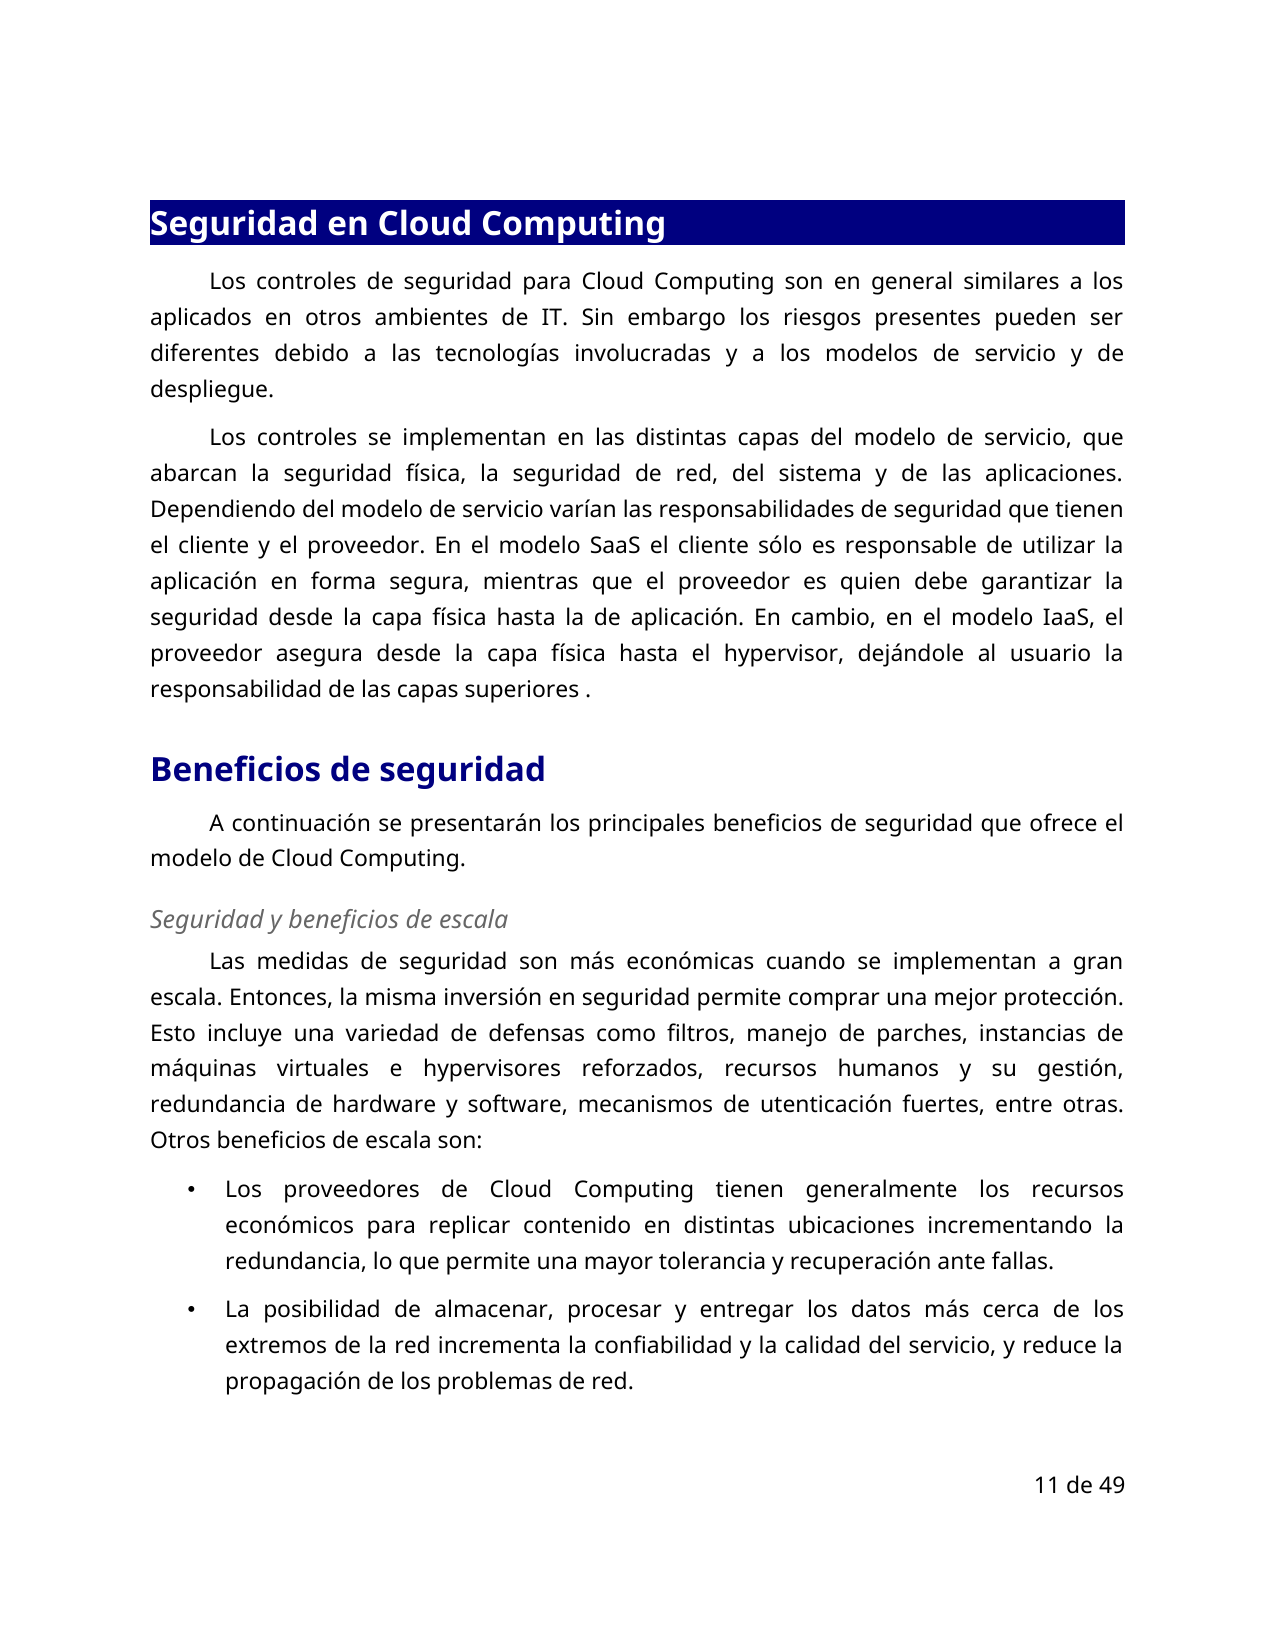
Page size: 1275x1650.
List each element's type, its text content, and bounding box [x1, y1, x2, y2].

subtitle Beneficios de seguridad [150, 746, 1125, 791]
text Los controles de seguridad para Cloud Computing son en general similares a los aplicados en otros ambientes de IT. Sin embargo los riesgos presentes pueden ser diferentes debido a las tecnologías involucradas y a los modelos de servicio y de despliegue. [150, 265, 1125, 404]
text Los controles se implementan en las distintas capas del modelo de servicio, que abarcan la seguridad física, la seguridad de red, del sistema y de las aplicaciones. Dependiendo del modelo de servicio varían las responsabilidades de seguridad que tienen el cliente y el proveedor. En el modelo SaaS el cliente sólo es responsable de utilizar la aplicación en forma segura, mientras que el proveedor es quien debe garantizar la seguridad desde la capa física hasta la de aplicación. En cambio, en el modelo IaaS, el proveedor asegura desde la capa física hasta el hypervisor, dejándole al usuario la responsabilidad de las capas superiores . [150, 421, 1125, 704]
subtitle Seguridad y beneficios de escala [150, 901, 1125, 935]
subtitle Seguridad en Cloud Computing [150, 200, 1125, 245]
text A continuación se presentarán los principales beneficios de seguridad que ofrece el modelo de Cloud Computing. [150, 806, 1125, 874]
text Las medidas de seguridad son más económicas cuando se implementan a gran escala. Entonces, la misma inversión en seguridad permite comprar una mejor protección. Esto incluye una variedad de defensas como filtros, manejo de parches, instancias de máquinas virtuales e hypervisores reforzados, recursos humanos y su gestión, redundancia de hardware y software, mecanismos de utenticación fuertes, entre otras. Otros beneficios de escala son: [150, 944, 1125, 1156]
list La posibilidad de almacenar, procesar y entregar los datos más cerca de los extremos de la red incrementa la confiabilidad y la calidad del servicio, y reduce la propagación de los problemas de red. [187, 1293, 1125, 1396]
list Los proveedores de Cloud Computing tienen generalmente los recursos económicos para replicar contenido en distintas ubicaciones incrementando la redundancia, lo que permite una mayor tolerancia y recuperación ante fallas. [187, 1173, 1125, 1276]
